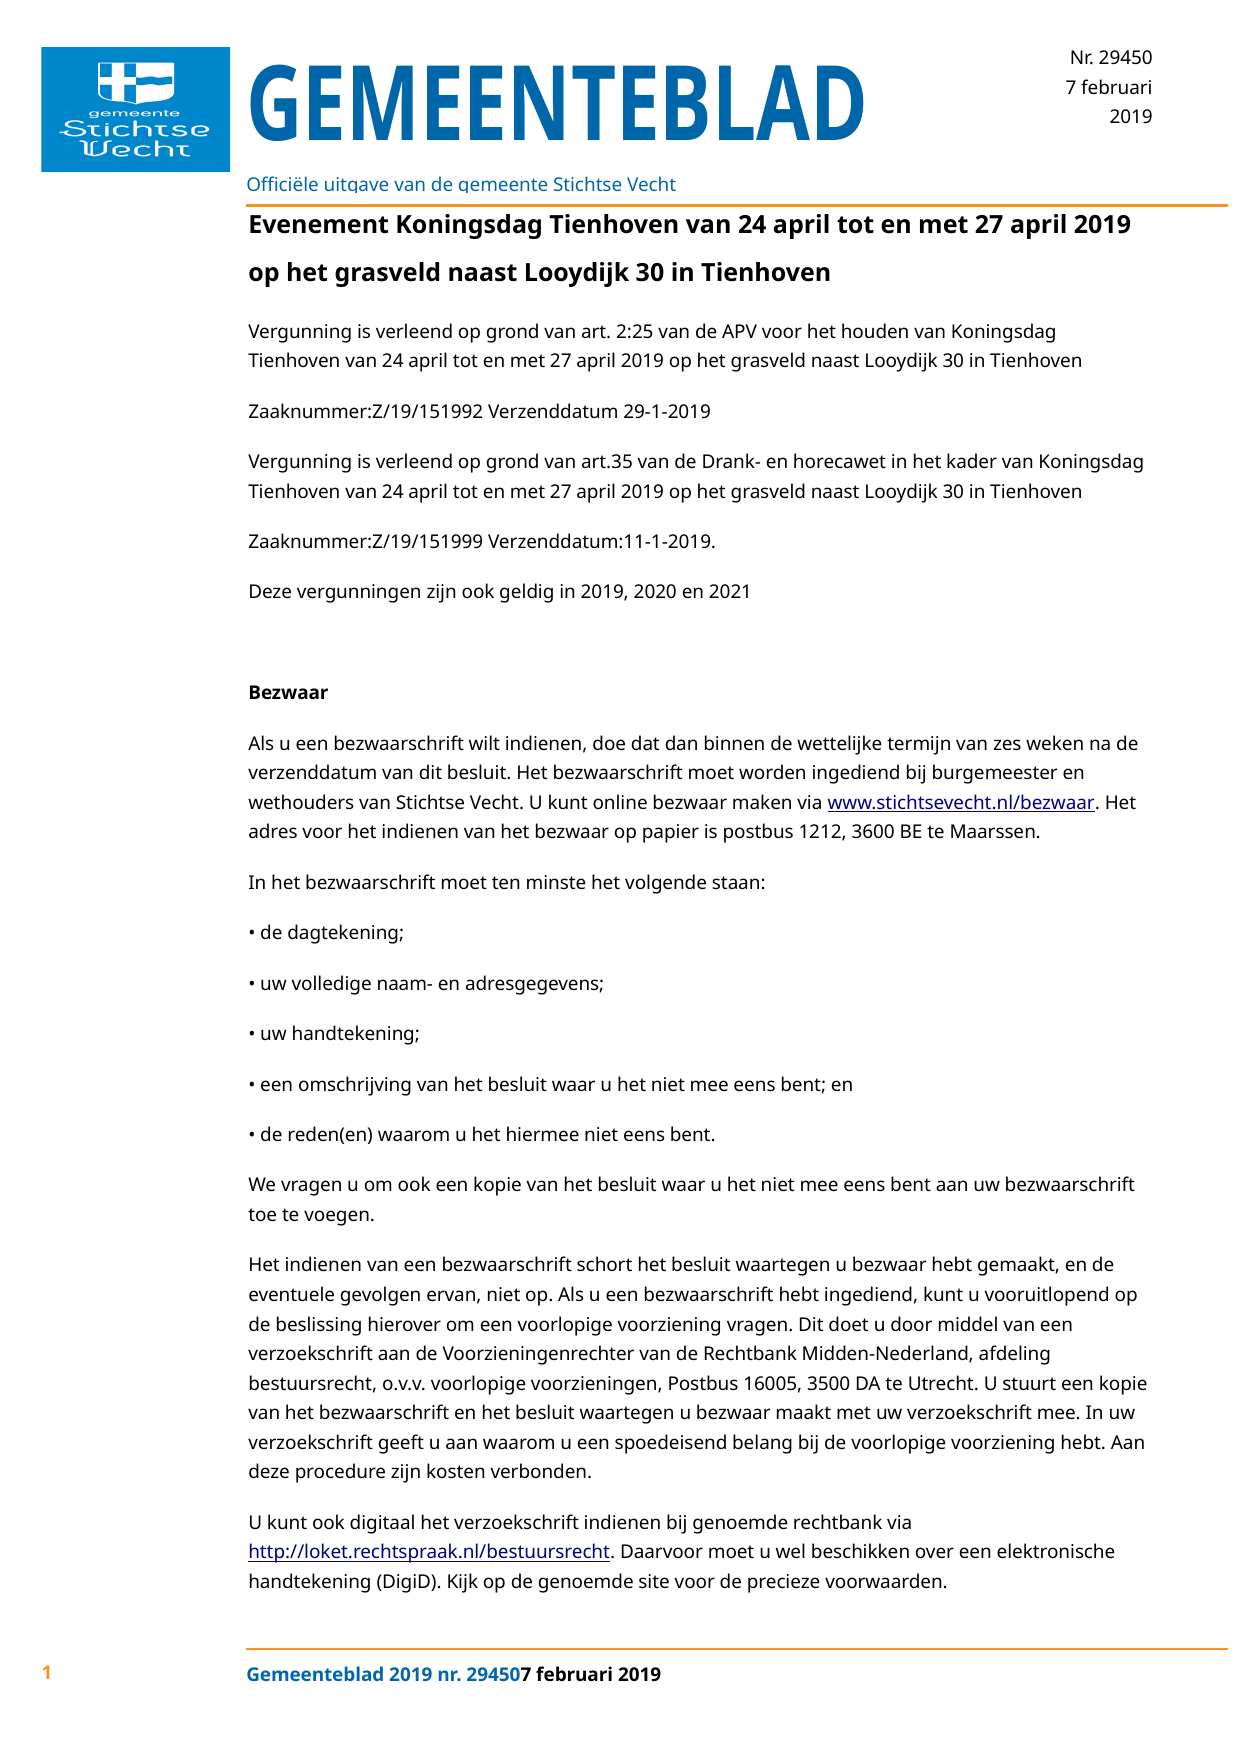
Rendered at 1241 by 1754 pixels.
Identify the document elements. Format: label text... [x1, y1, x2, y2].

text • de dagtekening; [248, 919, 1152, 945]
picture [137, 63, 174, 103]
text Vergunning is verleend op grond van art.35 van de Drank- en horecawet in het kader van Koningsdag Tienhoven van 24 april tot en met 27 april 2019 op het grasveld naast Looydijk 30 in Tienhoven [248, 448, 1152, 504]
text In het bezwaarschrift moet ten minste het volgende staan: [248, 869, 1152, 895]
text Zaaknummer:Z/19/151992 Verzenddatum 29-1-2019 [248, 398, 1152, 424]
text Als u een bezwaarschrift wilt indienen, doe dat dan binnen de wettelijke termijn van zes weken na de verzenddatum van dit besluit. Het bezwaarschrift moet worden ingediend bij burgemeester en wethouders van Stichtse Vecht. U kunt online bezwaar maken via www.stichtsevecht.nl/bezwaar. Het adres voor het indienen van het bezwaar op papier is postbus 1212, 3600 BE te Maarssen. [248, 730, 1152, 844]
text Het indienen van een bezwaarschrift schort het besluit waartegen u bezwaar hebt gemaakt, en de eventuele gevolgen ervan, niet op. Als u een bezwaarschrift hebt ingediend, kunt u vooruitlopend op de beslissing hierover om een voorlopige voorziening vragen. Dit doet u door middel van een verzoekschrift aan de Voorzieningenrechter van de Rechtbank Midden-Nederland, afdeling bestuursrecht, o.v.v. voorlopige voorzieningen, Postbus 16005, 3500 DA te Utrecht. U stuurt een kopie van het bezwaarschrift en het besluit waartegen u bezwaar maakt met uw verzoekschrift mee. In uw verzoekschrift geeft u aan waarom u een spoedeisend belang bij de voorlopige voorziening hebt. Aan deze procedure zijn kosten verbonden. [248, 1252, 1152, 1484]
text • een omschrijving van het besluit waar u het niet mee eens bent; en [248, 1071, 1152, 1097]
text Deze vergunningen zijn ook geldig in 2019, 2020 en 2021 [248, 579, 1152, 604]
text U kunt ook digitaal het verzoekschrift indienen bij genoemde rechtbank via http://loket.rechtspraak.nl/bestuursrecht. Daarvoor moet u wel beschikken over een elektronische handtekening (DigiD). Kijk op de genoemde site voor de precieze voorwaarden. [248, 1509, 1152, 1594]
text Vergunning is verleend op grond van art. 2:25 van de APV voor het houden van Koningsdag Tienhoven van 24 april tot en met 27 april 2019 op het grasveld naast Looydijk 30 in Tienhoven [248, 318, 1152, 373]
text We vragen u om ook een kopie van het besluit waar u het niet mee eens bent aan uw bezwaarschrift toe te voegen. [248, 1172, 1152, 1227]
text • uw volledige naam- en adresgegevens; [248, 970, 1152, 996]
text Bezwaar [248, 679, 1152, 705]
text • de reden(en) waarom u het hiermee niet eens bent. [248, 1121, 1152, 1147]
text • uw handtekening; [248, 1020, 1152, 1046]
text Evenement Koningsdag Tienhoven van 24 april tot en met 27 april 2019 op het grasveld naast Looydijk 30 in Tienhoven [248, 207, 1152, 288]
text Zaaknummer:Z/19/151999 Verzenddatum:11-1-2019. [248, 528, 1152, 554]
picture [99, 63, 135, 101]
